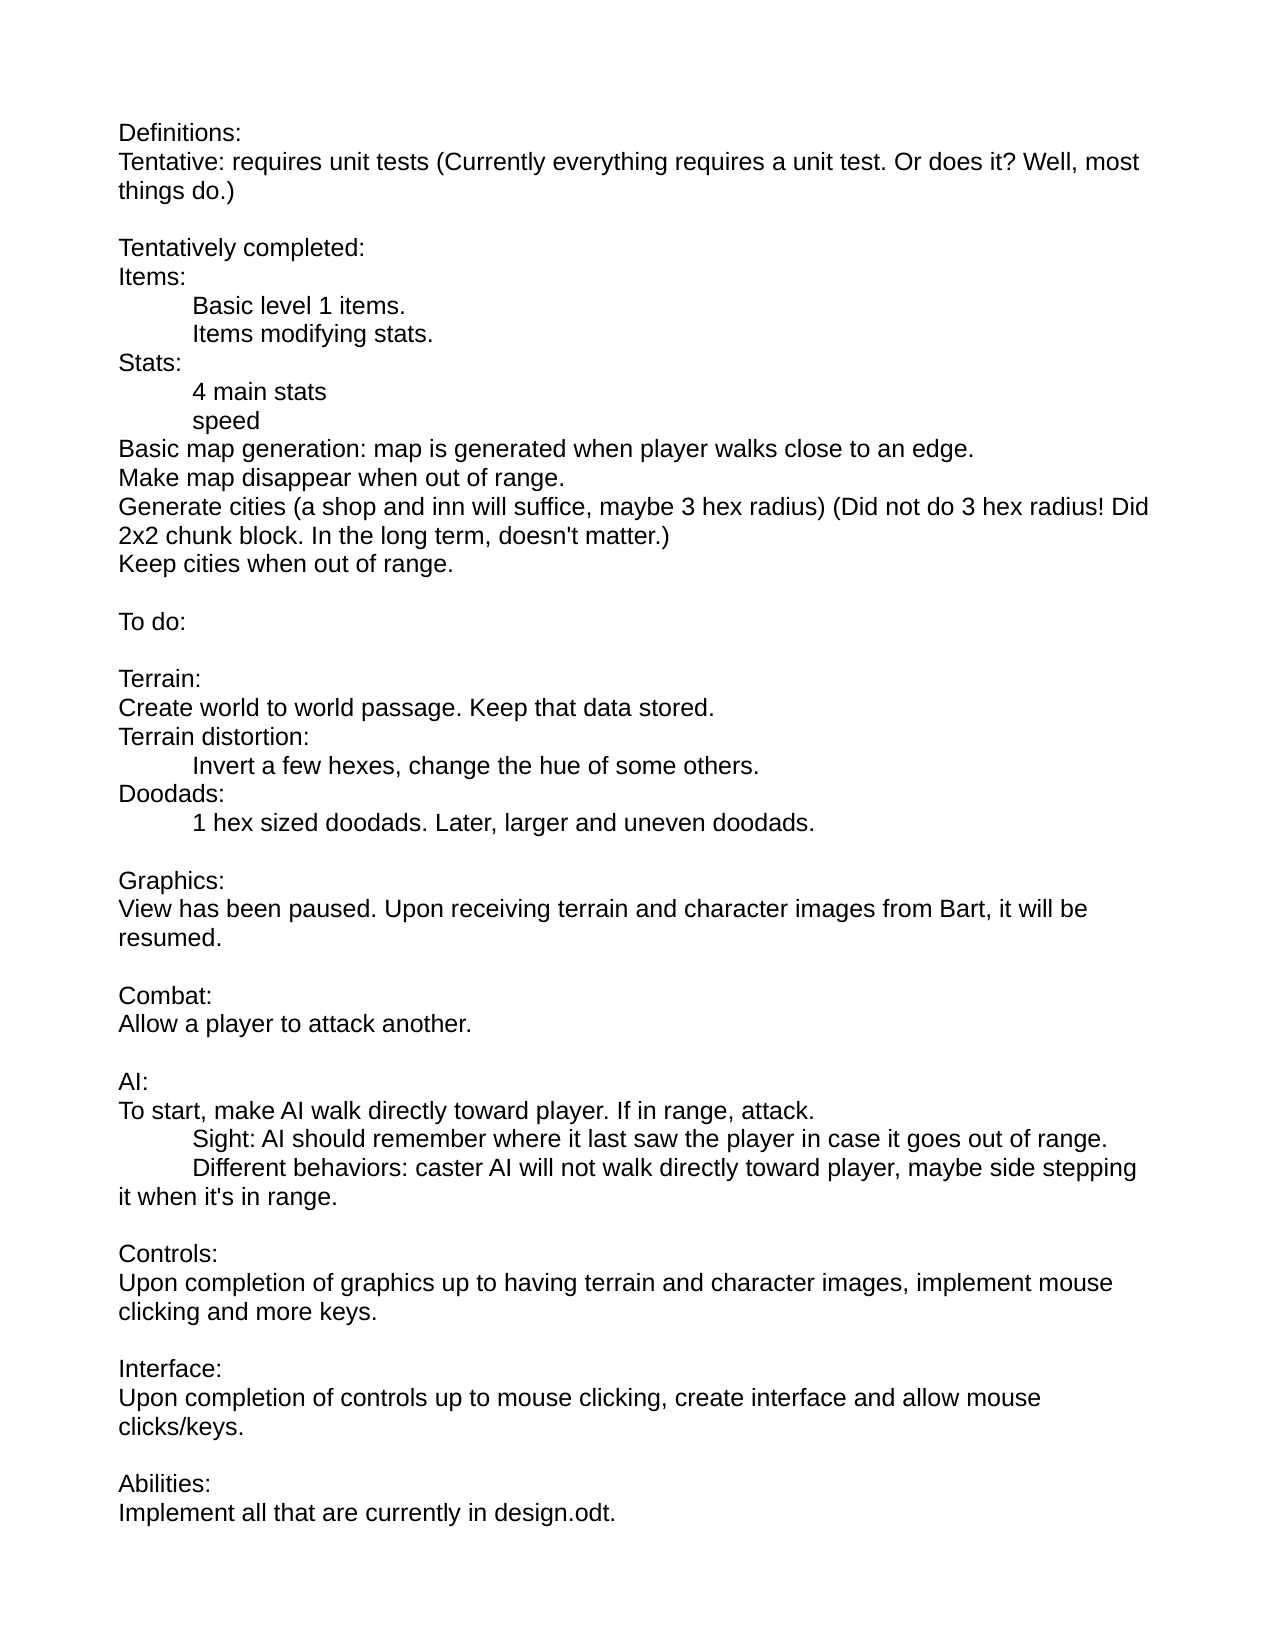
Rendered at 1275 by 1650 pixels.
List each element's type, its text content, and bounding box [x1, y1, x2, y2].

text To start, make AI walk directly toward player. If in range, attack. [118, 1096, 1157, 1124]
text Tentative: requires unit tests (Currently everything requires a unit test. Or does it? Well, most things do.) [118, 147, 1157, 204]
text Controls: [118, 1239, 1157, 1268]
text Doodads: [118, 779, 1157, 808]
text View has been paused. Upon receiving terrain and character images from Bart, it will be resumed. [118, 894, 1157, 952]
text Items: [118, 262, 1157, 291]
text Graphics: [118, 866, 1157, 894]
text Implement all that are currently in design.odt. [118, 1498, 1157, 1527]
text Basic level 1 items. [118, 291, 1157, 319]
text Create world to world passage. Keep that data stored. [118, 693, 1157, 722]
text Allow a player to attack another. [118, 1009, 1157, 1038]
text 1 hex sized doodads. Later, larger and uneven doodads. [118, 808, 1157, 837]
text To do: [118, 607, 1157, 636]
text Invert a few hexes, change the hue of some others. [118, 751, 1157, 779]
text Combat: [118, 981, 1157, 1009]
text Generate cities (a shop and inn will suffice, maybe 3 hex radius) (Did not do 3 hex radius! Did 2x2 chunk block. In the long term, doesn't matter.) [118, 492, 1157, 549]
text Keep cities when out of range. [118, 549, 1157, 578]
text Sight: AI should remember where it last saw the player in case it goes out of range. [118, 1124, 1157, 1153]
text Make map disappear when out of range. [118, 463, 1157, 492]
text speed [118, 406, 1157, 434]
text Items modifying stats. [118, 319, 1157, 348]
text Basic map generation: map is generated when player walks close to an edge. [118, 434, 1157, 463]
text Terrain: [118, 664, 1157, 693]
text Stats: [118, 348, 1157, 377]
text 4 main stats [118, 377, 1157, 406]
text Abilities: [118, 1469, 1157, 1498]
text Tentatively completed: [118, 233, 1157, 262]
text Different behaviors: caster AI will not walk directly toward player, maybe side stepping it when it's in range. [118, 1153, 1157, 1211]
text Interface: [118, 1354, 1157, 1383]
text Upon completion of controls up to mouse clicking, create interface and allow mouse clicks/keys. [118, 1383, 1157, 1441]
text Terrain distortion: [118, 722, 1157, 751]
text Upon completion of graphics up to having terrain and character images, implement mouse clicking and more keys. [118, 1268, 1157, 1326]
text Definitions: [118, 118, 1157, 147]
text AI: [118, 1067, 1157, 1096]
